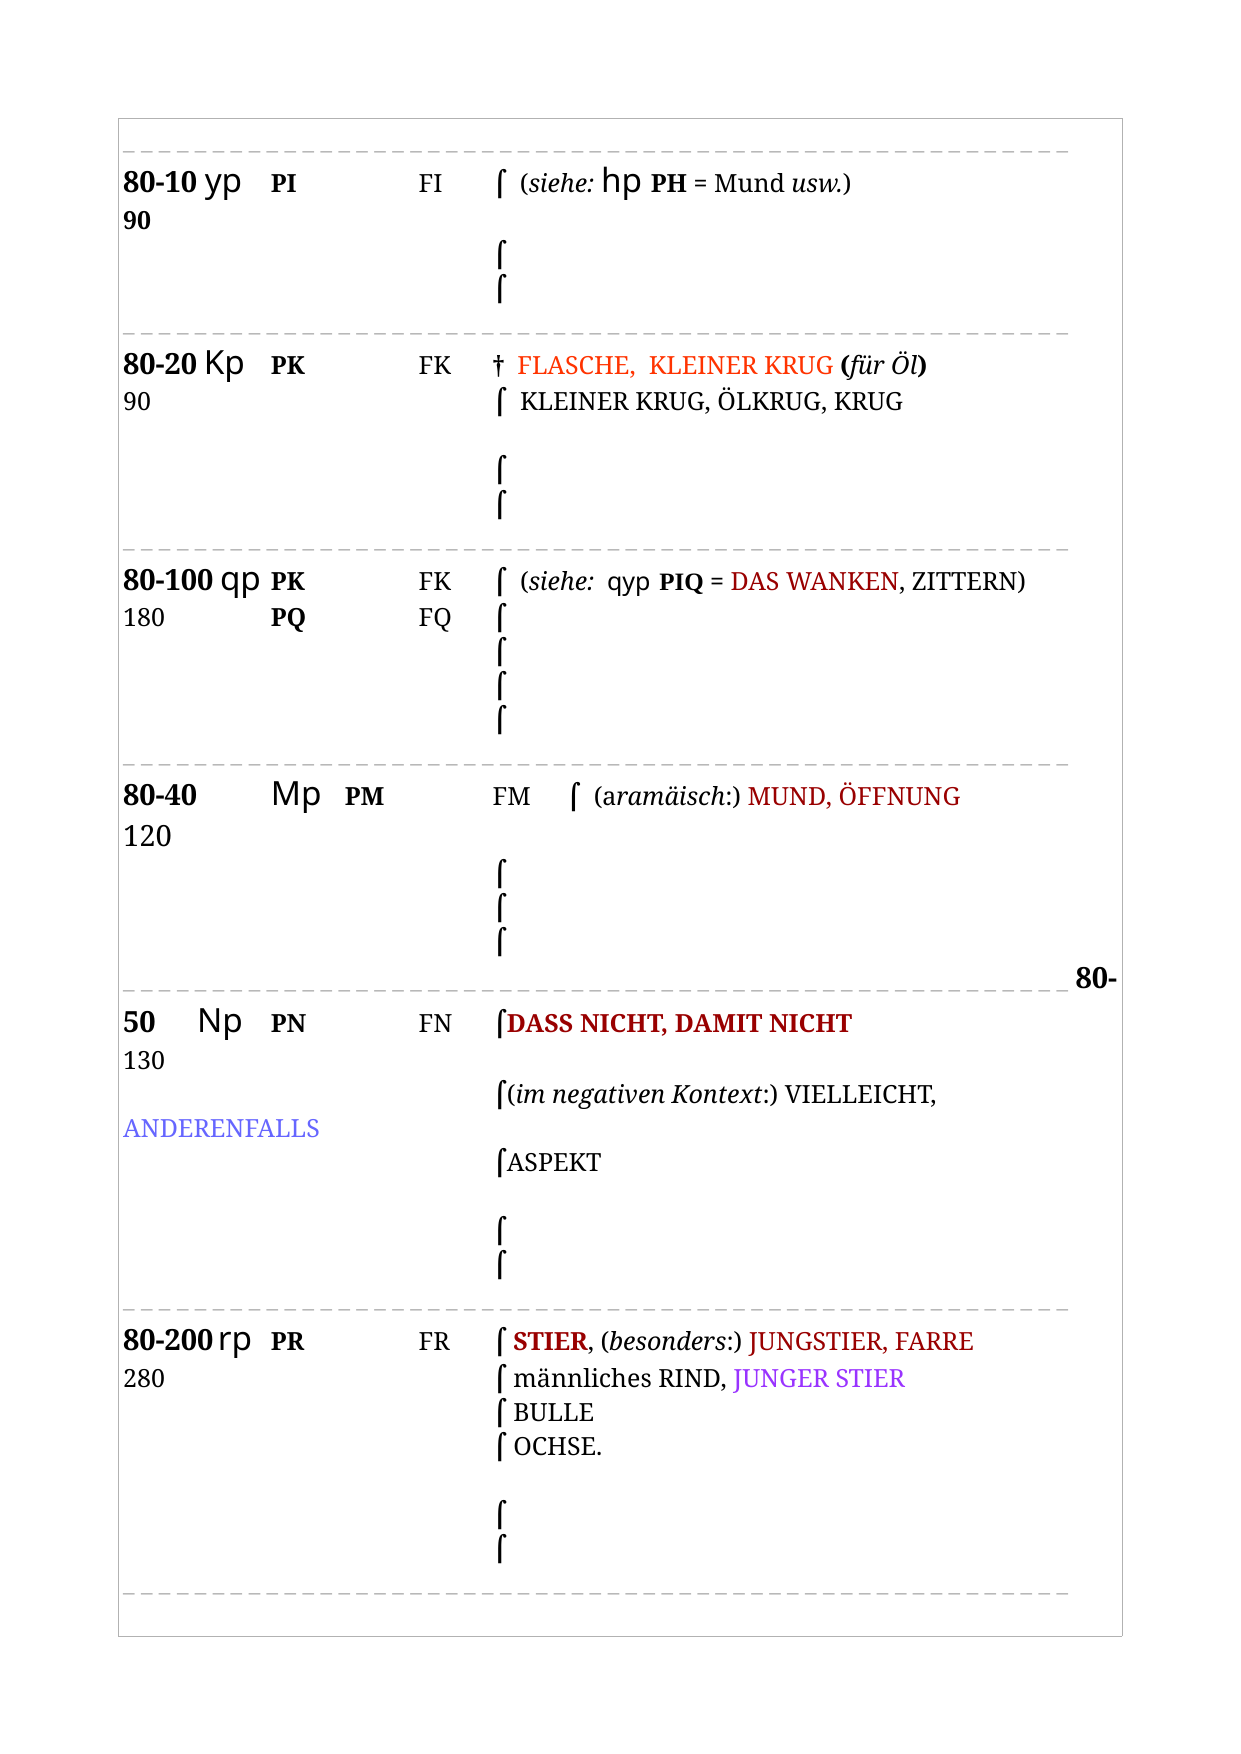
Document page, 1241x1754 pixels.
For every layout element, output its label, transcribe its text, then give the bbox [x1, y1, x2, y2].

text ⌠(im negativen Kontext:) VIELLEICHT, ANDERENFALLS [123, 1077, 1117, 1145]
text ⌠ [123, 702, 1117, 736]
text ⌠ [123, 1497, 1117, 1531]
text 280 ⌠ männliches RIND, JUNGER STIER [123, 1360, 1117, 1394]
text ⌠ASPEKT [123, 1145, 1117, 1179]
text 90 ⌠ KLEINER KRUG, ÖLKRUG, KRUG [123, 384, 1117, 418]
text ⌠ [123, 236, 1117, 271]
text ⌠ [123, 486, 1117, 520]
text _ _ _ _ _ _ _ _ _ _ _ _ _ _ _ _ _ _ _ _ _ _ _ _ _ _ _ _ _ _ _ _ _ _ _ _ _ _ _ _ _ _ _ _ _ _ _ _ _ _ _ _ _ [123, 520, 1117, 554]
text 180 PQ FQ ⌠ [123, 600, 1117, 634]
text ⌠ BULLE [123, 1394, 1117, 1428]
text _ _ _ _ _ _ _ _ _ _ _ _ _ _ _ _ _ _ _ _ _ _ _ _ _ _ _ _ _ _ _ _ _ _ _ _ _ _ _ _ _ _ _ _ _ _ _ _ _ _ _ _ _ [123, 123, 1117, 157]
text 80-10 yp PI FI ⌠ (siehe: hp PH = Mund usw.) [123, 157, 1117, 202]
text ⌠ [123, 1213, 1117, 1247]
text 120 [123, 816, 1117, 855]
text ⌠ [123, 923, 1117, 957]
text ⌠ [123, 1531, 1117, 1565]
text _ _ _ _ _ _ _ _ _ _ _ _ _ _ _ _ _ _ _ _ _ _ _ _ _ _ _ _ _ _ _ _ _ _ _ _ _ _ _ _ _ _ _ _ _ _ _ _ _ _ _ _ _ [123, 304, 1117, 339]
text 80-100 qp PK FK ⌠ (siehe: qyp PIQ = DAS WANKEN, ZITTERN) [123, 554, 1117, 600]
text ⌠ [123, 634, 1117, 668]
text 80-20 Kp PK FK † FLASCHE, KLEINER KRUG (für Öl) [123, 339, 1117, 384]
text ⌠ [123, 855, 1117, 889]
text _ _ _ _ _ _ _ _ _ _ _ _ _ _ _ _ _ _ _ _ _ _ _ _ _ _ _ _ _ _ _ _ _ _ _ _ _ _ _ _ _ _ _ _ _ _ _ _ _ _ _ _ _ [123, 736, 1117, 770]
text ⌠ [123, 889, 1117, 923]
text _ _ _ _ _ _ _ _ _ _ _ _ _ _ _ _ _ _ _ _ _ _ _ _ _ _ _ _ _ _ _ _ _ _ _ _ _ _ _ _ _ _ _ _ _ _ _ _ _ _ _ _ _ 80-50 Np PN FN ⌠DASS NICHT, DAMIT NICHT [123, 957, 1117, 1042]
text 80-40 Mp PM FM ⌠ (aramäisch:) MUND, ÖFFNUNG [123, 770, 1117, 816]
text ⌠ [123, 1247, 1117, 1281]
text 80-200 rp PR FR ⌠ STIER, (besonders:) JUNGSTIER, FARRE [123, 1315, 1117, 1360]
text _ _ _ _ _ _ _ _ _ _ _ _ _ _ _ _ _ _ _ _ _ _ _ _ _ _ _ _ _ _ _ _ _ _ _ _ _ _ _ _ _ _ _ _ _ _ _ _ _ _ _ _ _ [123, 1281, 1117, 1315]
text ⌠ [123, 668, 1117, 702]
text 90 [123, 202, 1117, 236]
text ⌠ [123, 271, 1117, 304]
text ⌠ [123, 452, 1117, 486]
text ⌠ OCHSE. [123, 1428, 1117, 1463]
text _ _ _ _ _ _ _ _ _ _ _ _ _ _ _ _ _ _ _ _ _ _ _ _ _ _ _ _ _ _ _ _ _ _ _ _ _ _ _ _ _ _ _ _ _ _ _ _ _ _ _ _ _ [123, 1565, 1117, 1599]
text 130 [123, 1042, 1117, 1077]
